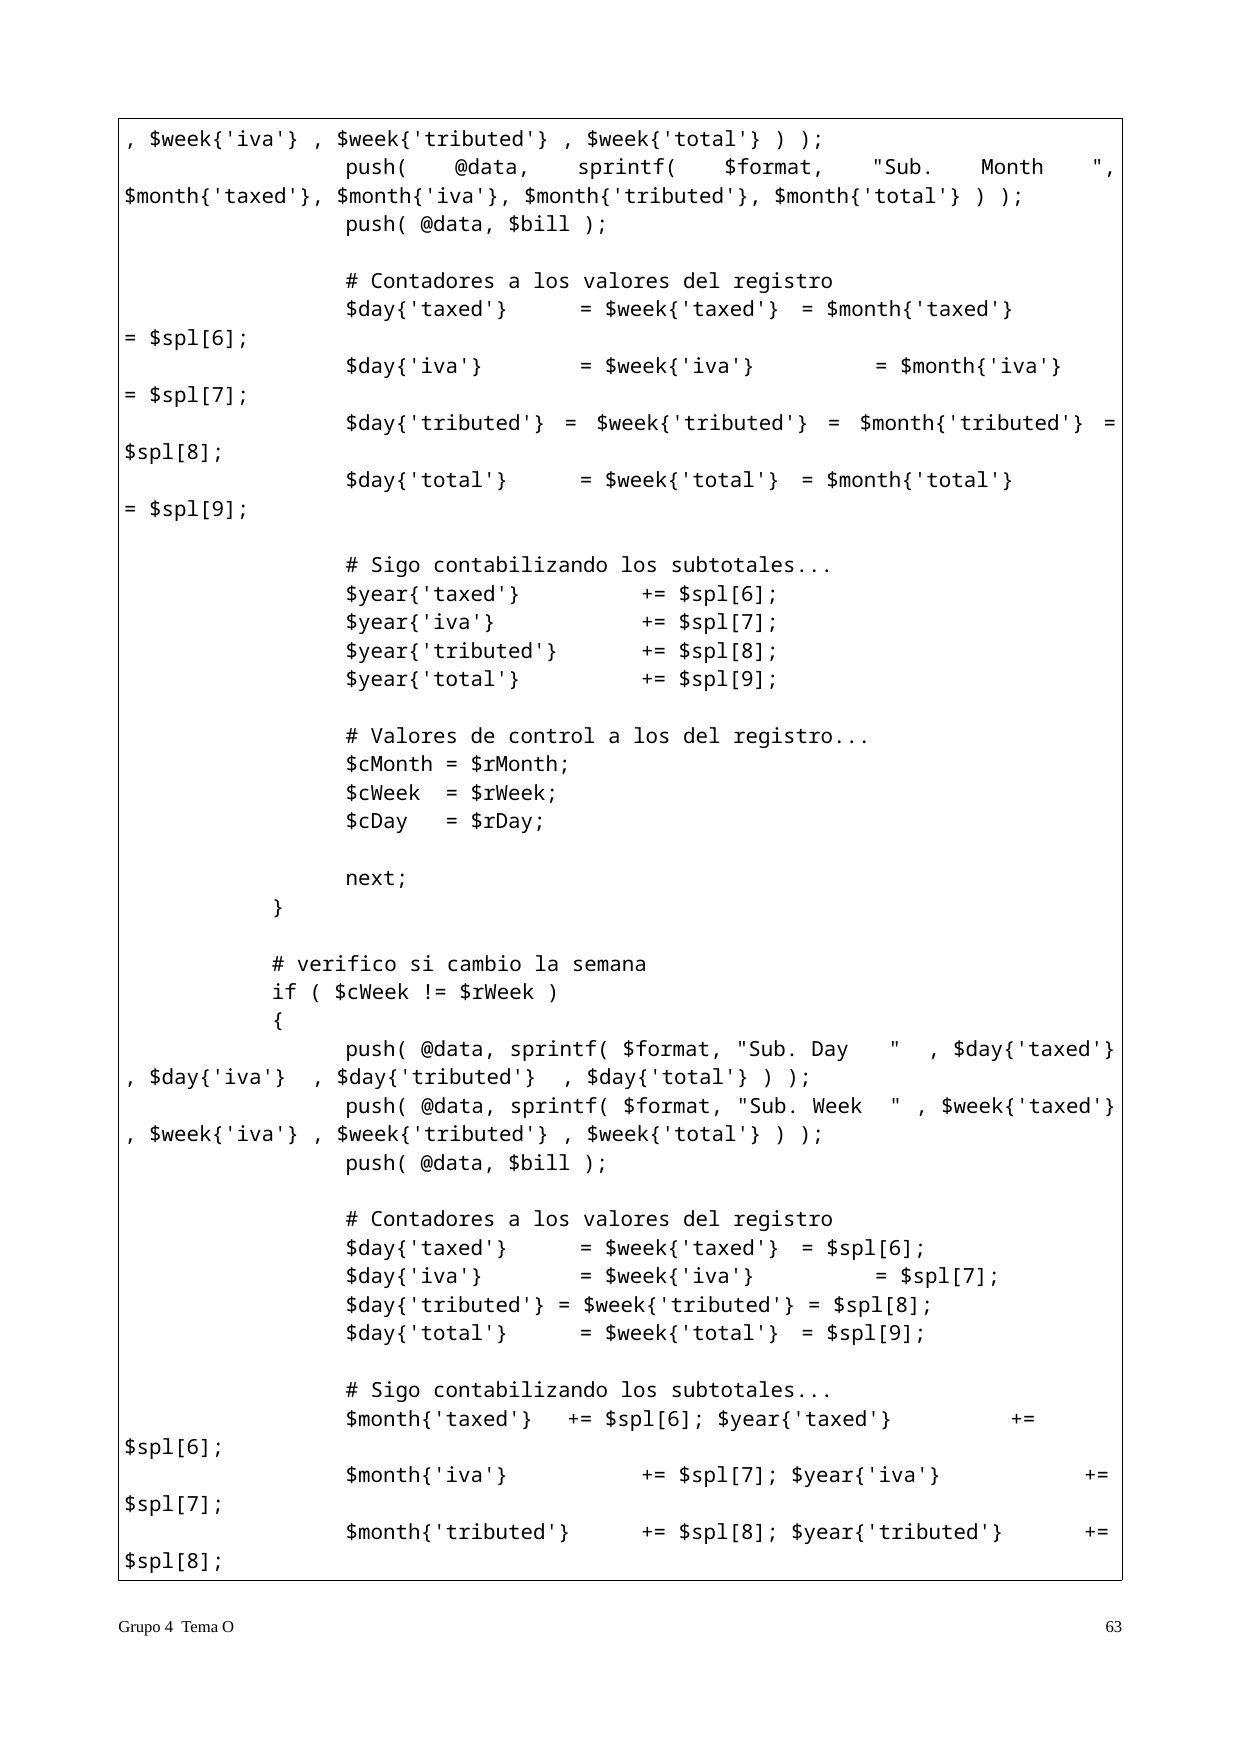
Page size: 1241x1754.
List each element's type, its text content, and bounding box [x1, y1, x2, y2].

table_header , $week{'iva'} , $week{'tributed'} , $week{'total'} ) ); push( @data, sprintf( $format, "Sub. Month ", $month{'taxed'}, $month{'iva'}, $month{'tributed'}, $month{'total'} ) ); push( @data, $bill ); # Contadores a los valores del registro $day{'taxed'} = $week{'taxed'} = $month{'taxed'} = $spl[6]; $day{'iva'} = $week{'iva'} = $month{'iva'} = $spl[7]; $day{'tributed'} = $week{'tributed'} = $month{'tributed'} = $spl[8]; $day{'total'} = $week{'total'} = $month{'total'} = $spl[9]; # Sigo contabilizando los subtotales... $year{'taxed'} += $spl[6]; $year{'iva'} += $spl[7]; $year{'tributed'} += $spl[8]; $year{'total'} += $spl[9]; # Valores de control a los del registro... $cMonth = $rMonth; $cWeek = $rWeek; $cDay = $rDay; next; } # verifico si cambio la semana if ( $cWeek != $rWeek ) { push( @data, sprintf( $format, "Sub. Day " , $day{'taxed'} , $day{'iva'} , $day{'tributed'} , $day{'total'} ) ); push( @data, sprintf( $format, "Sub. Week " , $week{'taxed'} , $week{'iva'} , $week{'tributed'} , $week{'total'} ) ); push( @data, $bill ); # Contadores a los valores del registro $day{'taxed'} = $week{'taxed'} = $spl[6]; $day{'iva'} = $week{'iva'} = $spl[7]; $day{'tributed'} = $week{'tributed'} = $spl[8]; $day{'total'} = $week{'total'} = $spl[9]; # Sigo contabilizando los subtotales... $month{'taxed'} += $spl[6]; $year{'taxed'} += $spl[6]; $month{'iva'} += $spl[7]; $year{'iva'} += $spl[7]; $month{'tributed'} += $spl[8]; $year{'tributed'} += $spl[8]; [119, 119, 1122, 1580]
